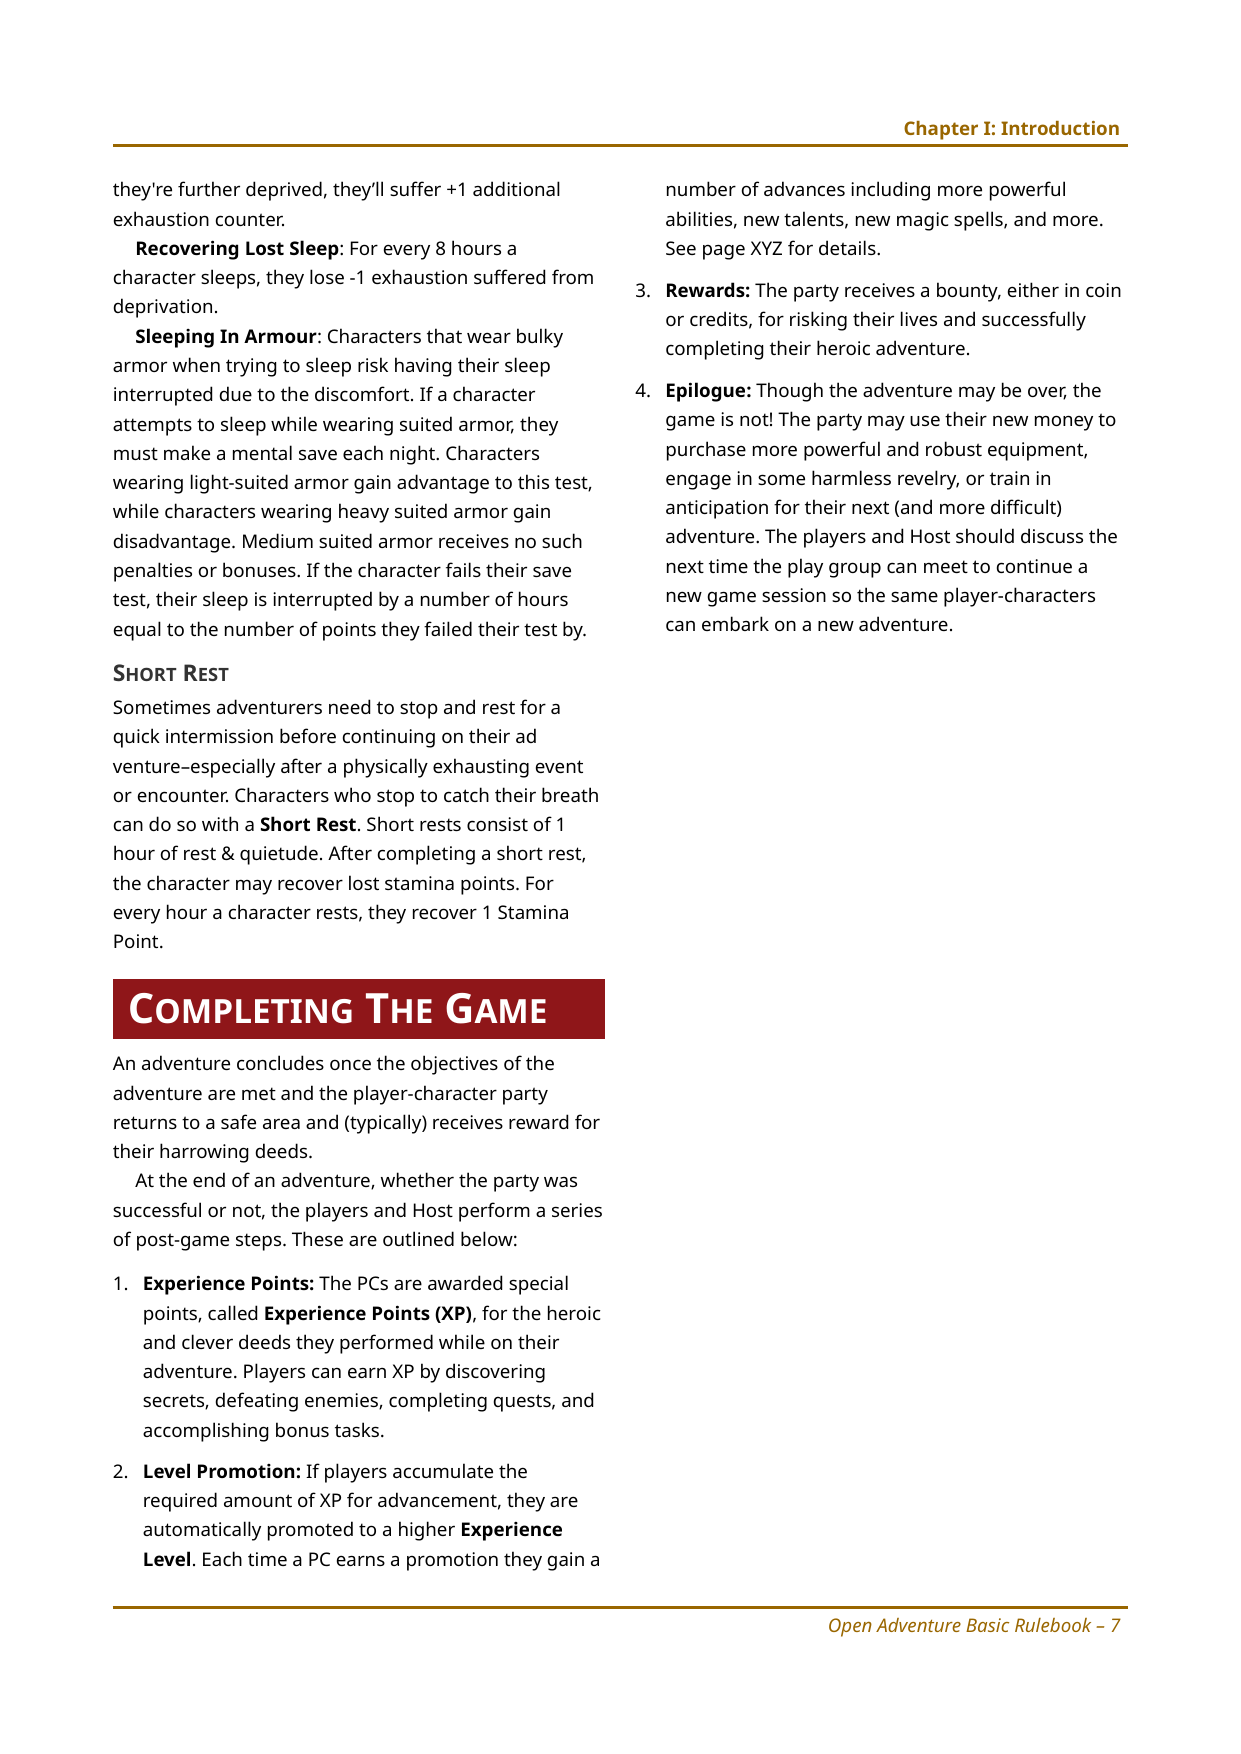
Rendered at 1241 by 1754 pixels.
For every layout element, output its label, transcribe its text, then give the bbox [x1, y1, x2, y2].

text venture–especially after a physically exhausting event or encounter. Characters who stop to catch their breath can do so with a Short Rest. Short rests consist of 1 hour of rest & quietude. After completing a short rest, the character may recover lost stamina points. For every hour a character rests, they recover 1 stamina point. [113, 753, 605, 954]
text they're further deprived, they’ll suffer +1 additional exhaustion counter. [113, 177, 605, 232]
subtitle Completing The Game [113, 979, 605, 1039]
text Sleeping in Armour: Characters that wear bulky armor when trying to sleep risk having their sleep interrupted due to the discomfort. If a character attempts to sleep while wearing suited armor, they must make a mental save each night. Characters wearing light-suited armor gain advantage to this test, while characters wearing heavy suited armor gain disadvantage. Medium suited armor receives no such penalties or bonuses. If the character fails their save test, their sleep is interrupted by a number of hours equal to the number of points they failed their test by. [113, 323, 605, 641]
list Experience Points: The PCs are awarded special points, called Experience Points (XP), for the heroic and clever deeds they performed while on their adventure. Players can earn XP by discovering secrets, defeating enemies, completing quests, and accomplishing bonus tasks. [113, 1271, 605, 1442]
text At the end of an adventure, whether the party was successful or not, the players and Host perform a series of post-game steps. These are outlined below: [113, 1168, 605, 1252]
text Recovering Lost Sleep: For every 8 hours a character sleeps, they lose -1 exhaustion suffered from deprivation. [113, 235, 605, 319]
list number of advances including more powerful abilities, new talents, new magic spells, and more. See page XYZ for details. [635, 177, 1128, 261]
text An adventure concludes once the objectives of the adventure are met and the player-character party returns to a safe area and (typically) receives reward for their harrowing deeds. [113, 1051, 605, 1164]
subtitle Short Rest [113, 657, 605, 688]
list Level Promotion: If players accumulate the required amount of XP for advancement, they are automatically promoted to a higher Experience Level. Each time a PC earns a promotion they gain a [113, 1458, 605, 1571]
list Epilogue: Though the adventure may be over, the game is not! The party may use their new money to purchase more powerful and robust equipment, engage in some harmless revelry, or train in anticipation for their next (and more difficult) adventure. The players and Host should discuss the next time the play group can meet to continue a new game session so the same player-characters can embark on a new adventure. [635, 377, 1128, 637]
text Sometimes adventurers need to stop and rest for a quick intermission before continuing on their ad [113, 694, 605, 749]
list Rewards: The party receives a bounty, either in coin or credits, for risking their lives and successfully completing their heroic adventure. [635, 277, 1128, 361]
